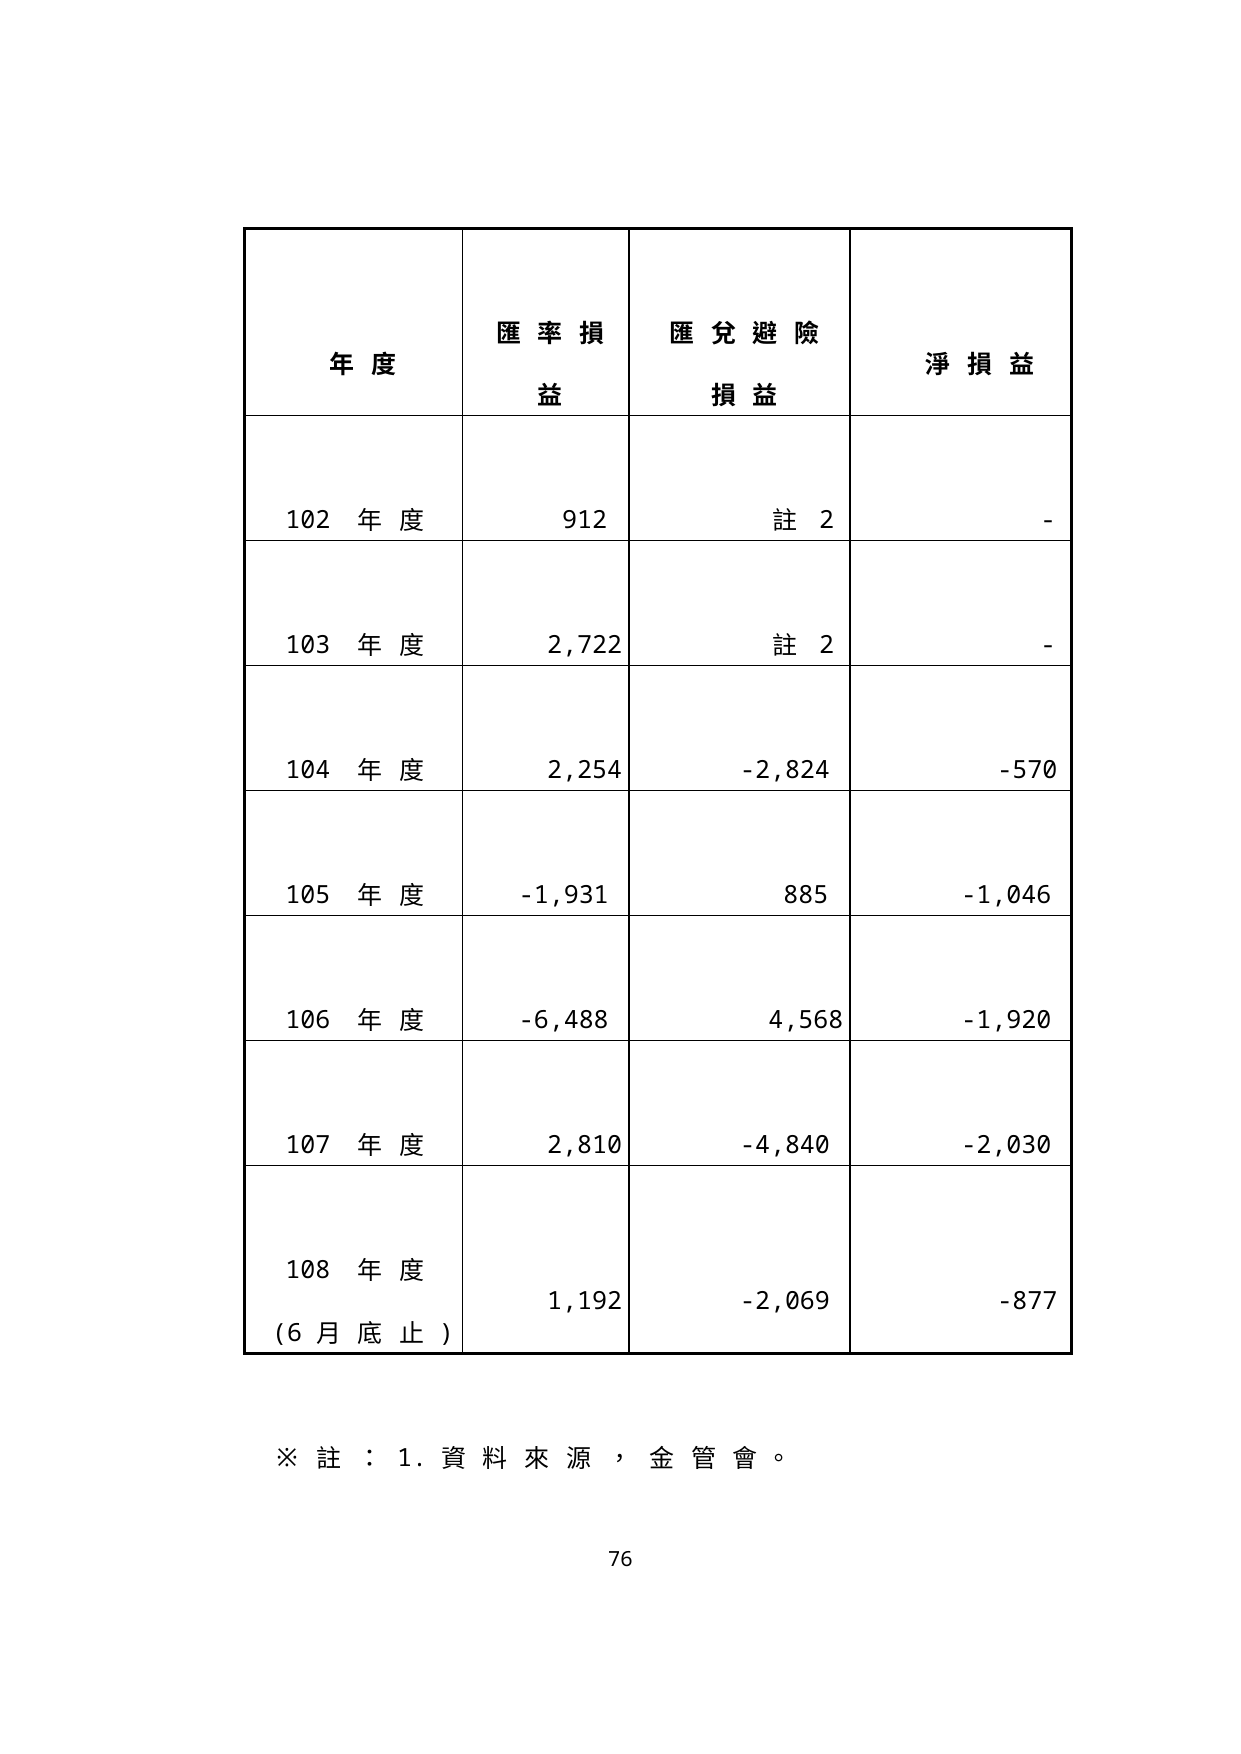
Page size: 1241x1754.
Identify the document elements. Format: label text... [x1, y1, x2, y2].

table_header 年度 [246, 230, 462, 415]
table_cell -570 [851, 666, 1070, 790]
table_cell -2,030 [851, 1041, 1070, 1165]
table_cell 107年度 [246, 1041, 462, 1165]
table_header 淨損益 [851, 230, 1070, 415]
table_cell 885 [630, 791, 849, 915]
table_cell 4,568 [630, 916, 849, 1040]
table_cell 2,810 [463, 1041, 628, 1165]
table_cell 106年度 [246, 916, 462, 1040]
table_cell 102年度 [246, 416, 462, 540]
table_cell 2,722 [463, 541, 628, 665]
table_cell -1,046 [851, 791, 1070, 915]
text ※註：1.資料來源，金管會。 [183, 1415, 1058, 1477]
table_cell 105年度 [246, 791, 462, 915]
table_header 匯率損益 [463, 230, 628, 415]
table_cell 108年度(6月底止) [246, 1166, 462, 1352]
table_cell 2,254 [463, 666, 628, 790]
table_cell -4,840 [630, 1041, 849, 1165]
table_cell -2,824 [630, 666, 849, 790]
table_cell 104年度 [246, 666, 462, 790]
table_cell -1,931 [463, 791, 628, 915]
table_cell 912 [463, 416, 628, 540]
table_cell 註2 [630, 416, 849, 540]
table_cell -2,069 [630, 1166, 849, 1352]
table_cell 1,192 [463, 1166, 628, 1352]
table_cell 103年度 [246, 541, 462, 665]
table_header 匯兌避險損益 [630, 230, 849, 415]
table_cell 註2 [630, 541, 849, 665]
table_cell -877 [851, 1166, 1070, 1352]
table_cell - [851, 416, 1070, 540]
table_cell -1,920 [851, 916, 1070, 1040]
table_cell -6,488 [463, 916, 628, 1040]
table_cell - [851, 541, 1070, 665]
